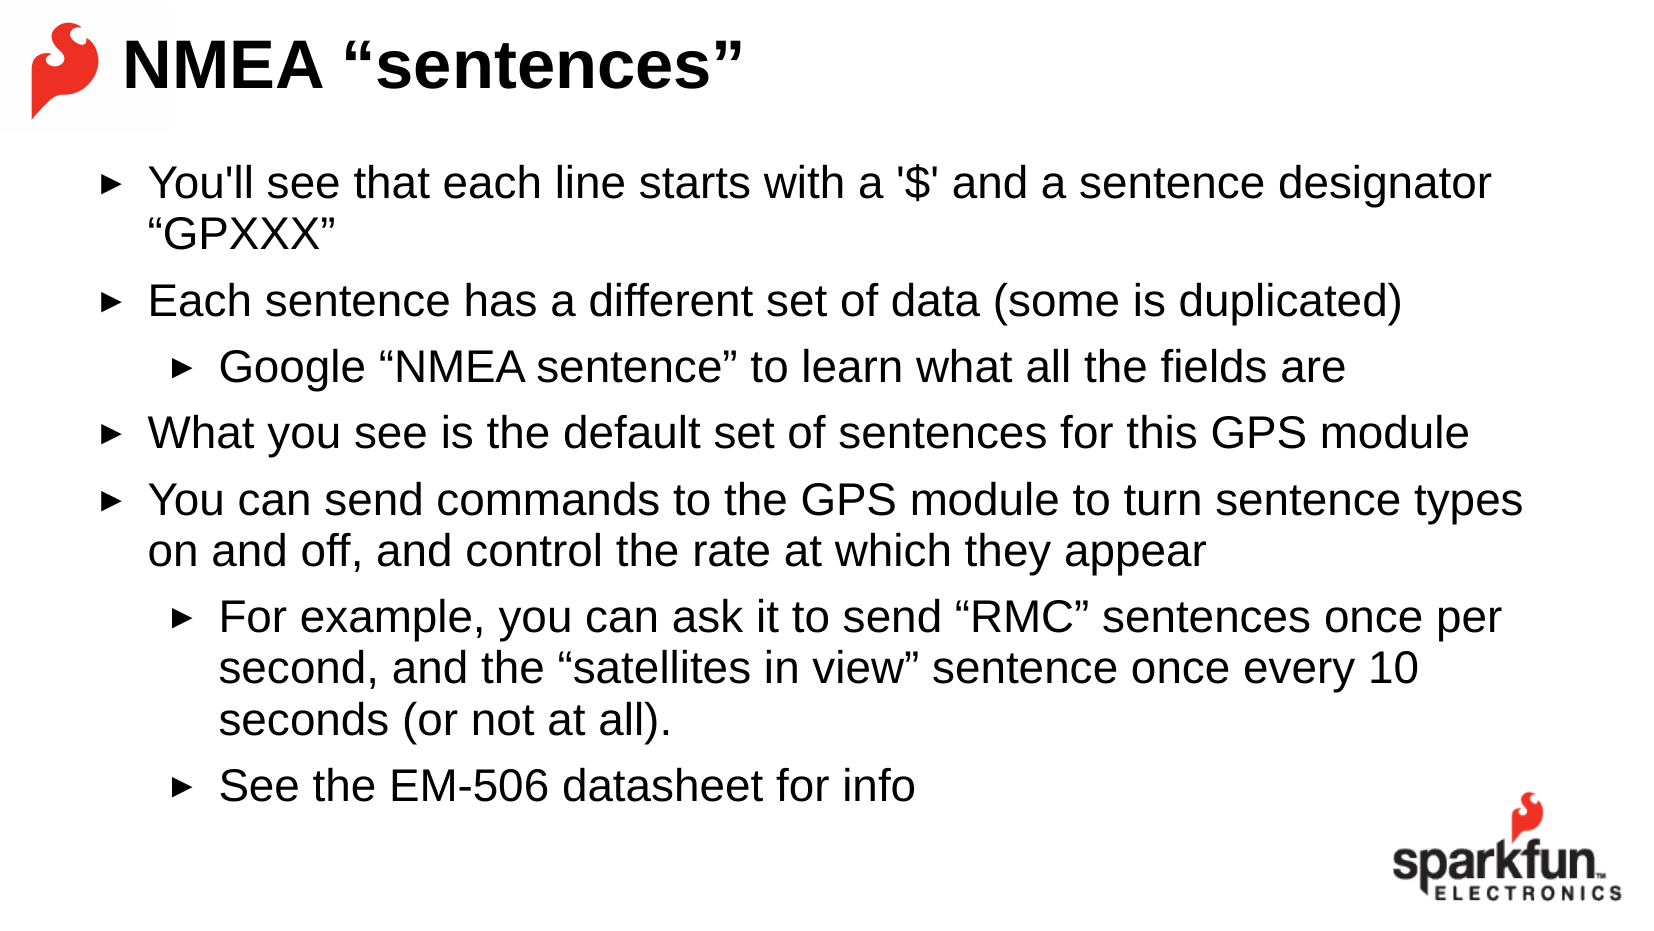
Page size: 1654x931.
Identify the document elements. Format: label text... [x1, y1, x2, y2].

title NMEA “sentences” [122, 26, 1546, 104]
picture [0, 5, 171, 133]
list You'll see that each line starts with a '$' and a sentence designator “GPXXX” Each sentence has a different set of data (some is duplicated) Google “NMEA sentence” to learn what all the fields are What you see is the default set of sentences for this GPS module You can send commands to the GPS module to turn sentence types on and off, and control the rate at which they appear For example, you can ask it to send “RMC” sentences once per second, and the “satellites in view” sentence once every 10 seconds (or not at all). See the EM-506 datasheet for info [76, 157, 1565, 809]
picture [1363, 749, 1651, 926]
